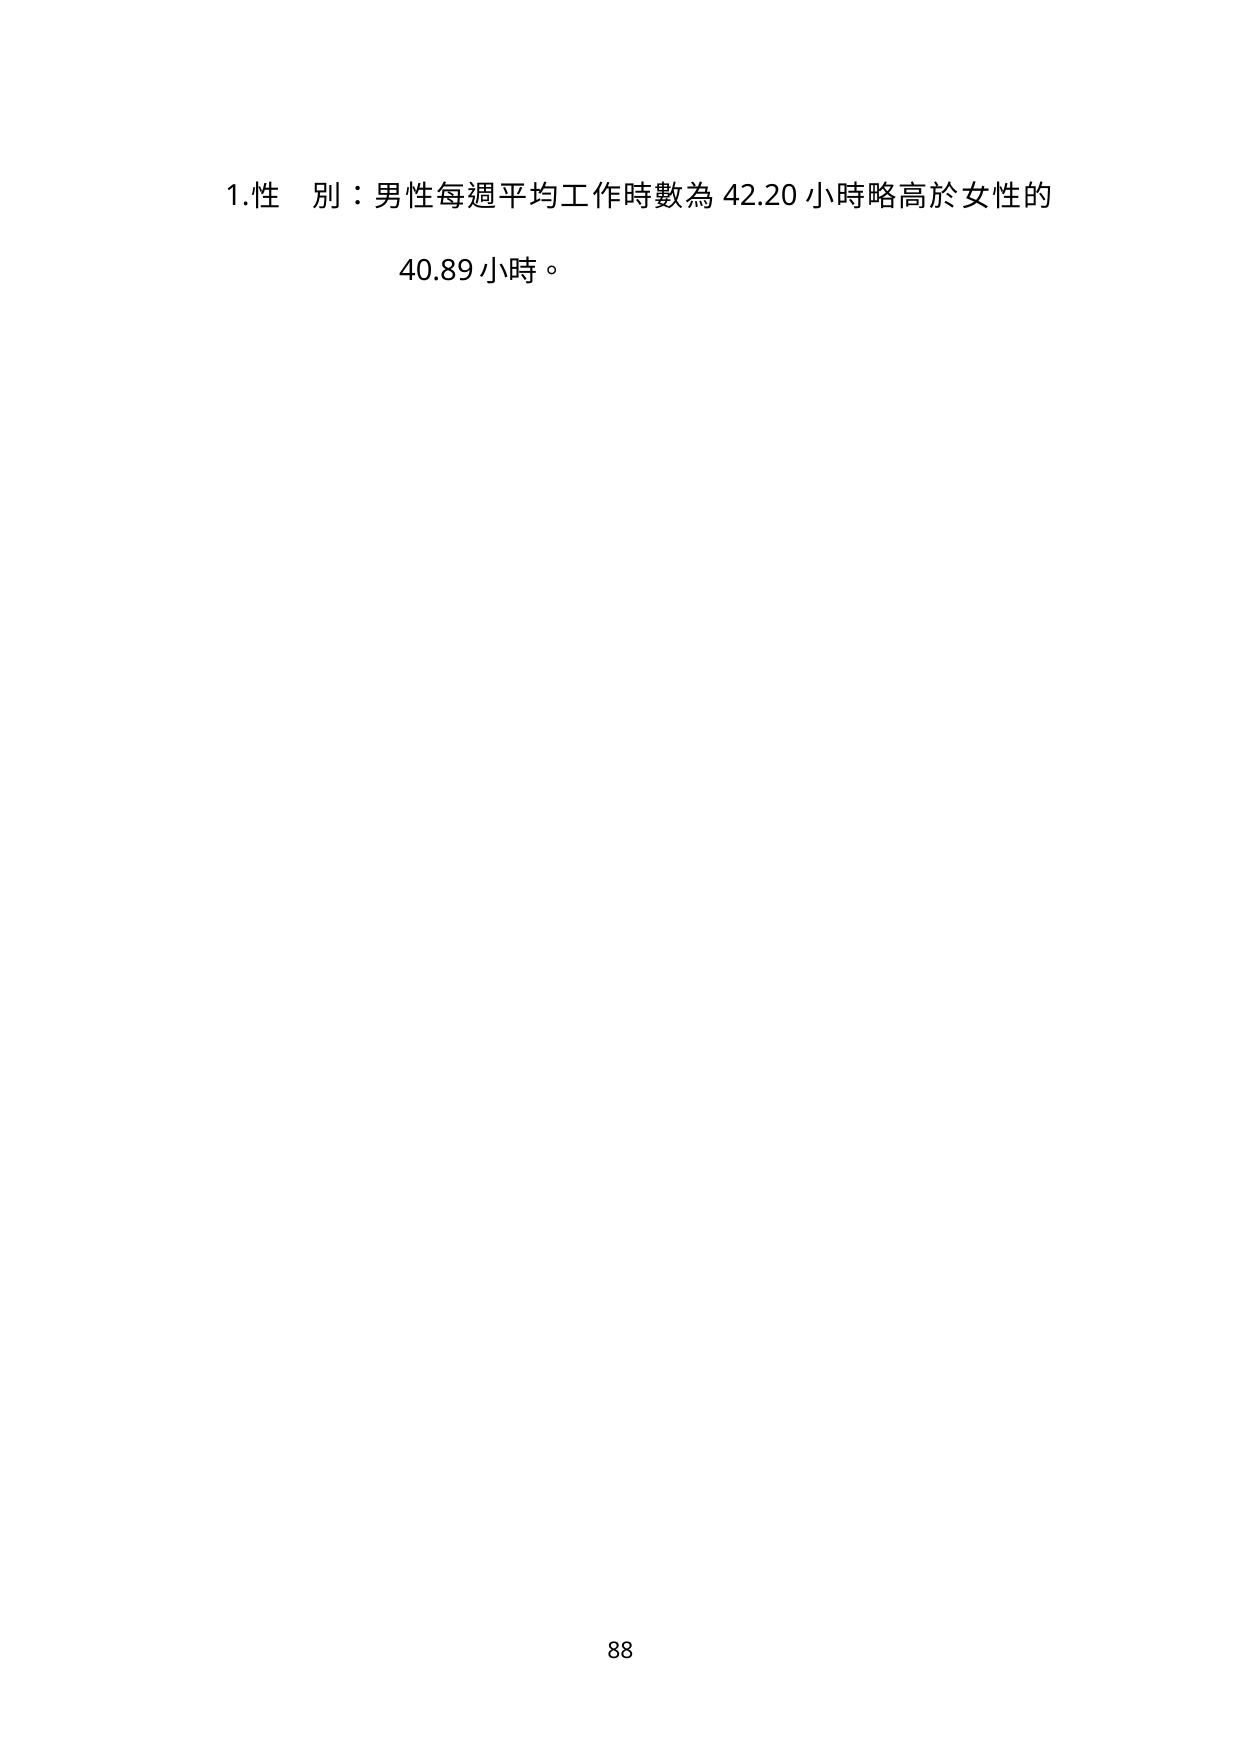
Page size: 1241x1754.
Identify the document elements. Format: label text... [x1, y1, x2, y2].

text 1.性別：男性每週平均工作時數為42.20小時略高於女性的40.89小時。 [225, 150, 1053, 300]
